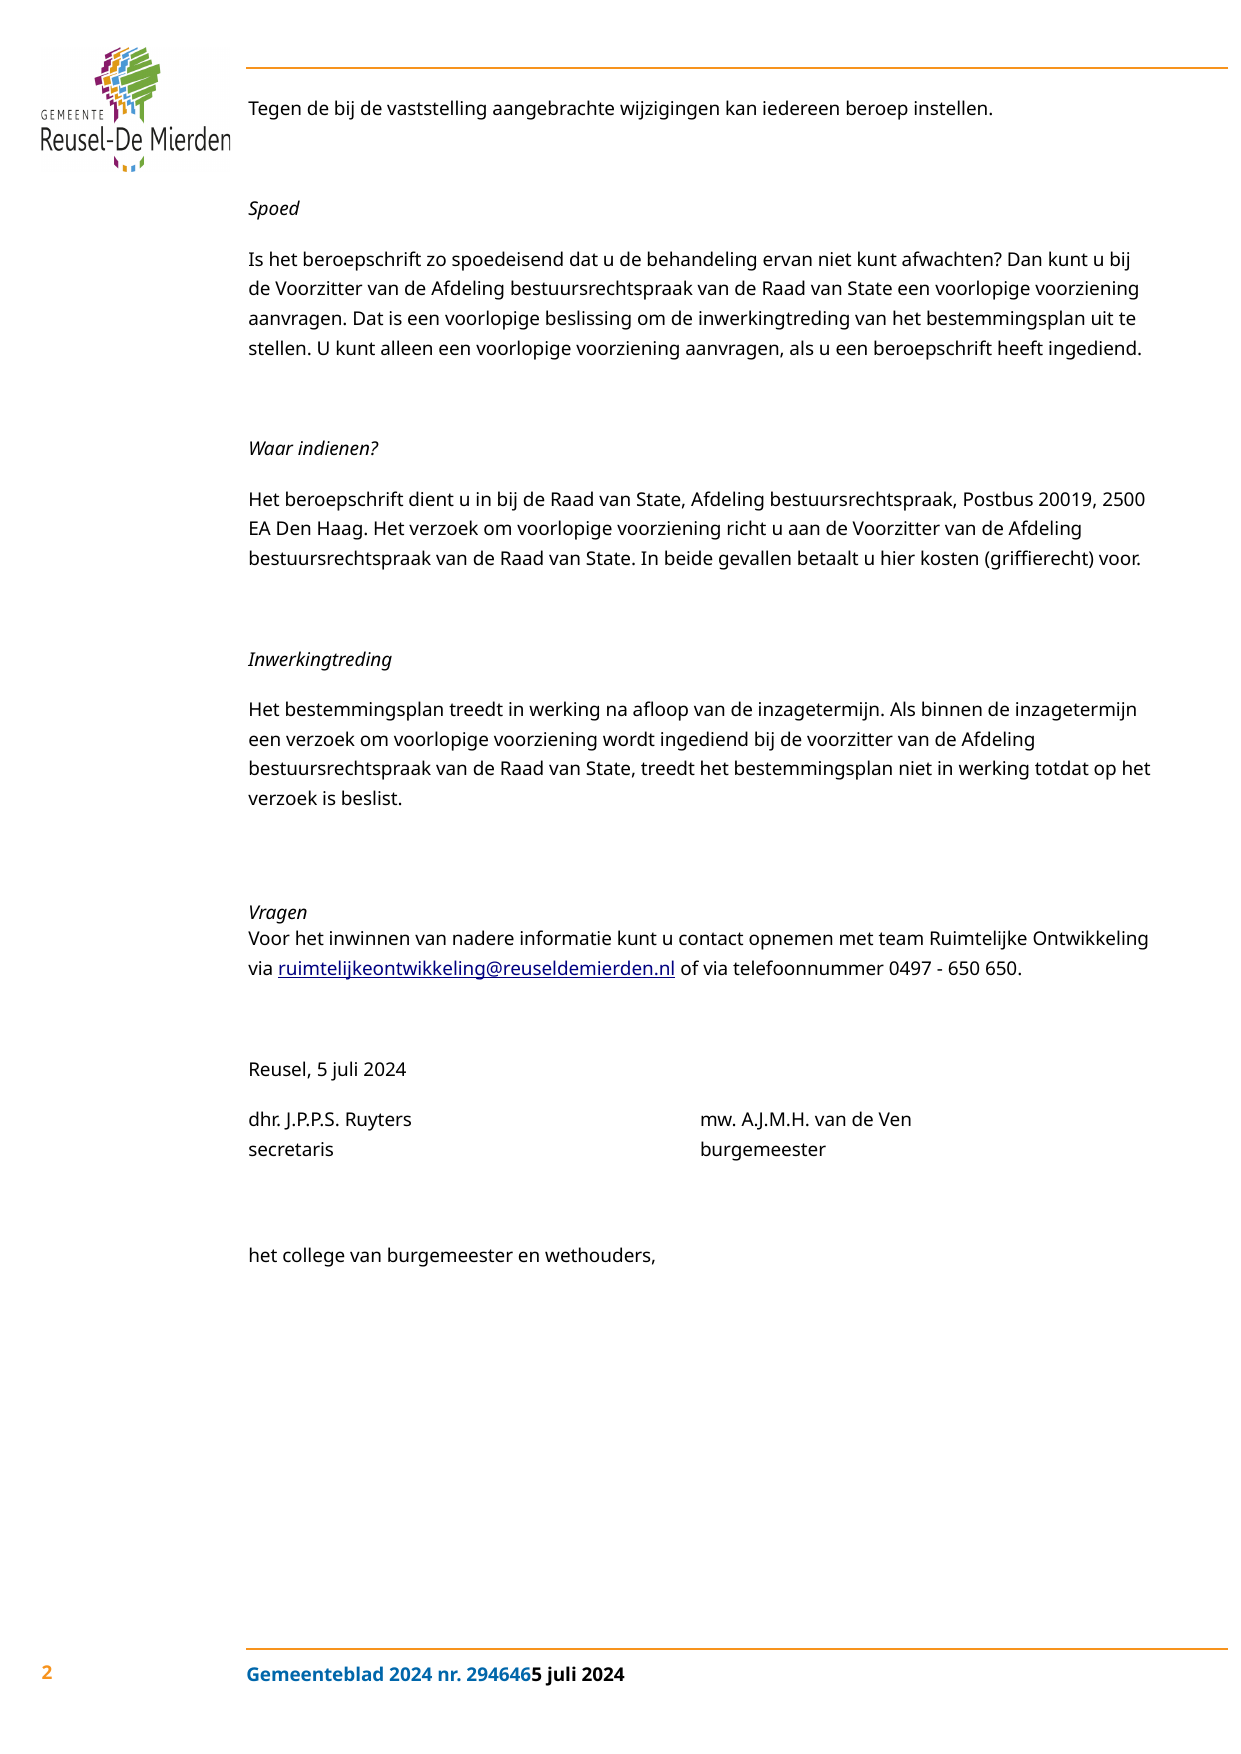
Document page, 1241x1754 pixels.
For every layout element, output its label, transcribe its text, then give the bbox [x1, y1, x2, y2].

text Tegen de bij de vaststelling aangebrachte wijzigingen kan iedereen beroep instellen. [248, 95, 1152, 121]
table_header dhr. J.P.P.S. Ruyters secretaris [248, 1106, 700, 1191]
text Het beroepschrift dient u in bij de Raad van State, Afdeling bestuursrechtspraak, Postbus 20019, 2500 EA Den Haag. Het verzoek om voorlopige voorziening richt u aan de Voorzitter van de Afdeling bestuursrechtspraak van de Raad van State. In beide gevallen betaalt u hier kosten (griffierecht) voor. [248, 486, 1152, 571]
table_header mw. A.J.M.H. van de Ven burgemeester [700, 1106, 1152, 1191]
text Waar indienen? [248, 436, 1152, 461]
text Spoed [248, 196, 1152, 221]
text Het bestemmingsplan treedt in werking na afloop van de inzagetermijn. Als binnen de inzagetermijn een verzoek om voorlopige voorziening wordt ingediend bij de voorzitter van de Afdeling bestuursrechtspraak van de Raad van State, treedt het bestemmingsplan niet in werking totdat op het verzoek is beslist. [248, 696, 1152, 811]
text Voor het inwinnen van nadere informatie kunt u contact opnemen met team Ruimtelijke Ontwikkeling via ruimtelijkeontwikkeling@reuseldemierden.nl of via telefoonnummer 0497 - 650 650. [248, 925, 1152, 981]
picture [41, 47, 231, 172]
text Reusel, 5 juli 2024 [248, 1056, 1152, 1081]
text het college van burgemeester en wethouders, [248, 1242, 1152, 1268]
text Is het beroepschrift zo spoedeisend dat u de behandeling ervan niet kunt afwachten? Dan kunt u bij de Voorzitter van de Afdeling bestuursrechtspraak van de Raad van State een voorlopige voorziening aanvragen. Dat is een voorlopige beslissing om de inwerkingtreding van het bestemmingsplan uit te stellen. U kunt alleen een voorlopige voorziening aanvragen, als u een beroepschrift heeft ingediend. [248, 246, 1152, 361]
text Inwerkingtreding [248, 646, 1152, 672]
text Vragen [248, 899, 1152, 925]
